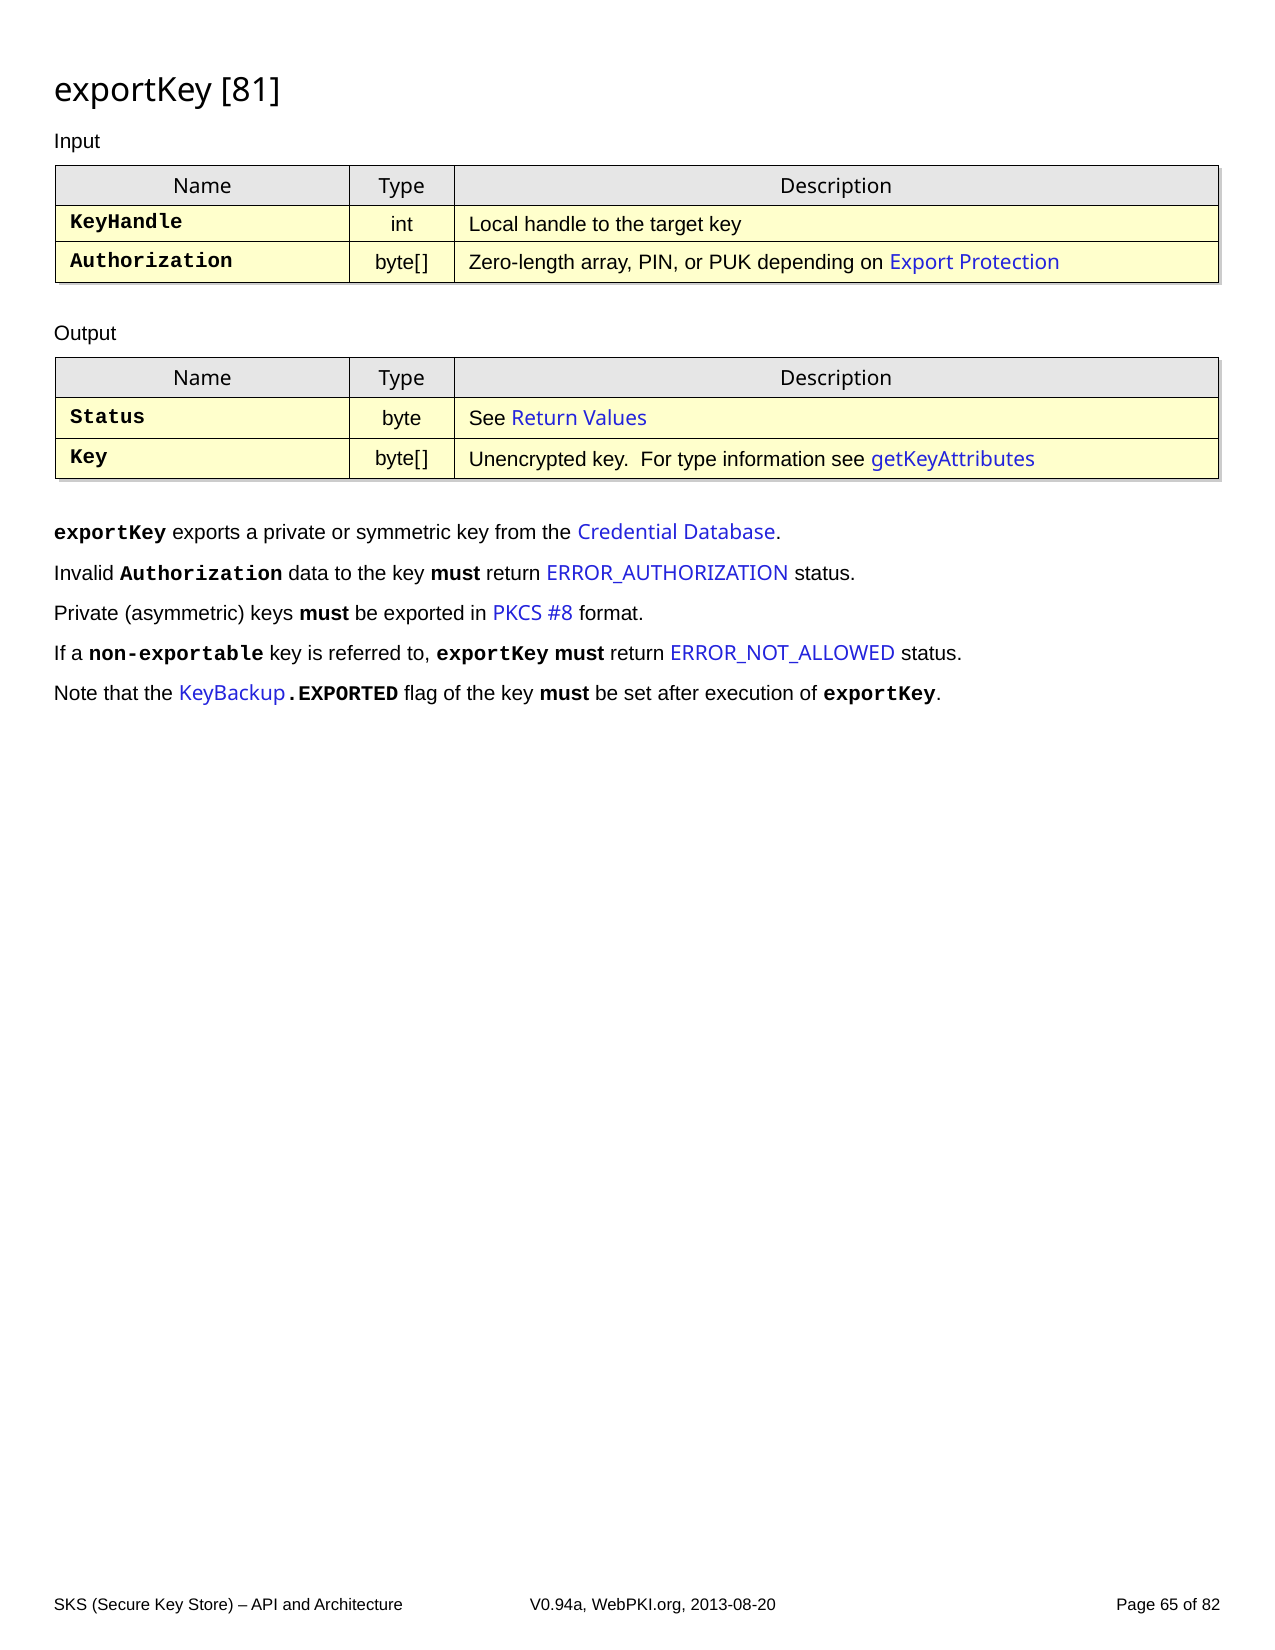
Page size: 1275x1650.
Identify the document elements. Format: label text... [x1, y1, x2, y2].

table_cell See Return Values [455, 398, 1218, 438]
table_header Name [56, 166, 349, 205]
table_header Description [455, 358, 1218, 397]
text Output [54, 321, 1221, 345]
table_cell Unencrypted key. For type information see getKeyAttributes [455, 439, 1218, 478]
table_cell Key [56, 439, 349, 478]
table_cell KeyHandle [56, 206, 349, 241]
table_header Description [455, 166, 1218, 205]
table_cell byte [350, 398, 454, 438]
table_header Name [56, 358, 349, 397]
table_cell byte⁮[ ] [350, 242, 454, 282]
table_cell int [350, 206, 454, 241]
text Note that the KeyBackup.EXPORTED flag of the key must be set after execution of exportKey. [54, 678, 1221, 707]
table_cell Zero-length array, PIN, or PUK depending on Export Protection [455, 242, 1218, 282]
table_cell Local handle to the target key [455, 206, 1218, 241]
text Invalid Authorization data to the key must return ERROR_AUTHORIZATION status. [54, 558, 1221, 586]
subtitle exportKey [81] [54, 66, 1221, 111]
text exportKey exports a private or symmetric key from the Credential Database. [54, 517, 1221, 546]
table_cell byte⁮[ ] [350, 439, 454, 478]
text Private (asymmetric) keys must be exported in PKCS #8 format. [54, 598, 1221, 626]
table_header Type [350, 358, 454, 397]
text Input [54, 129, 1221, 153]
table_cell Authorization [56, 242, 349, 282]
table_cell Status [56, 398, 349, 438]
table_header Type [350, 166, 454, 205]
text If a non-exportable key is referred to, exportKey must return ERROR_NOT_ALLOWED status. [54, 638, 1221, 667]
